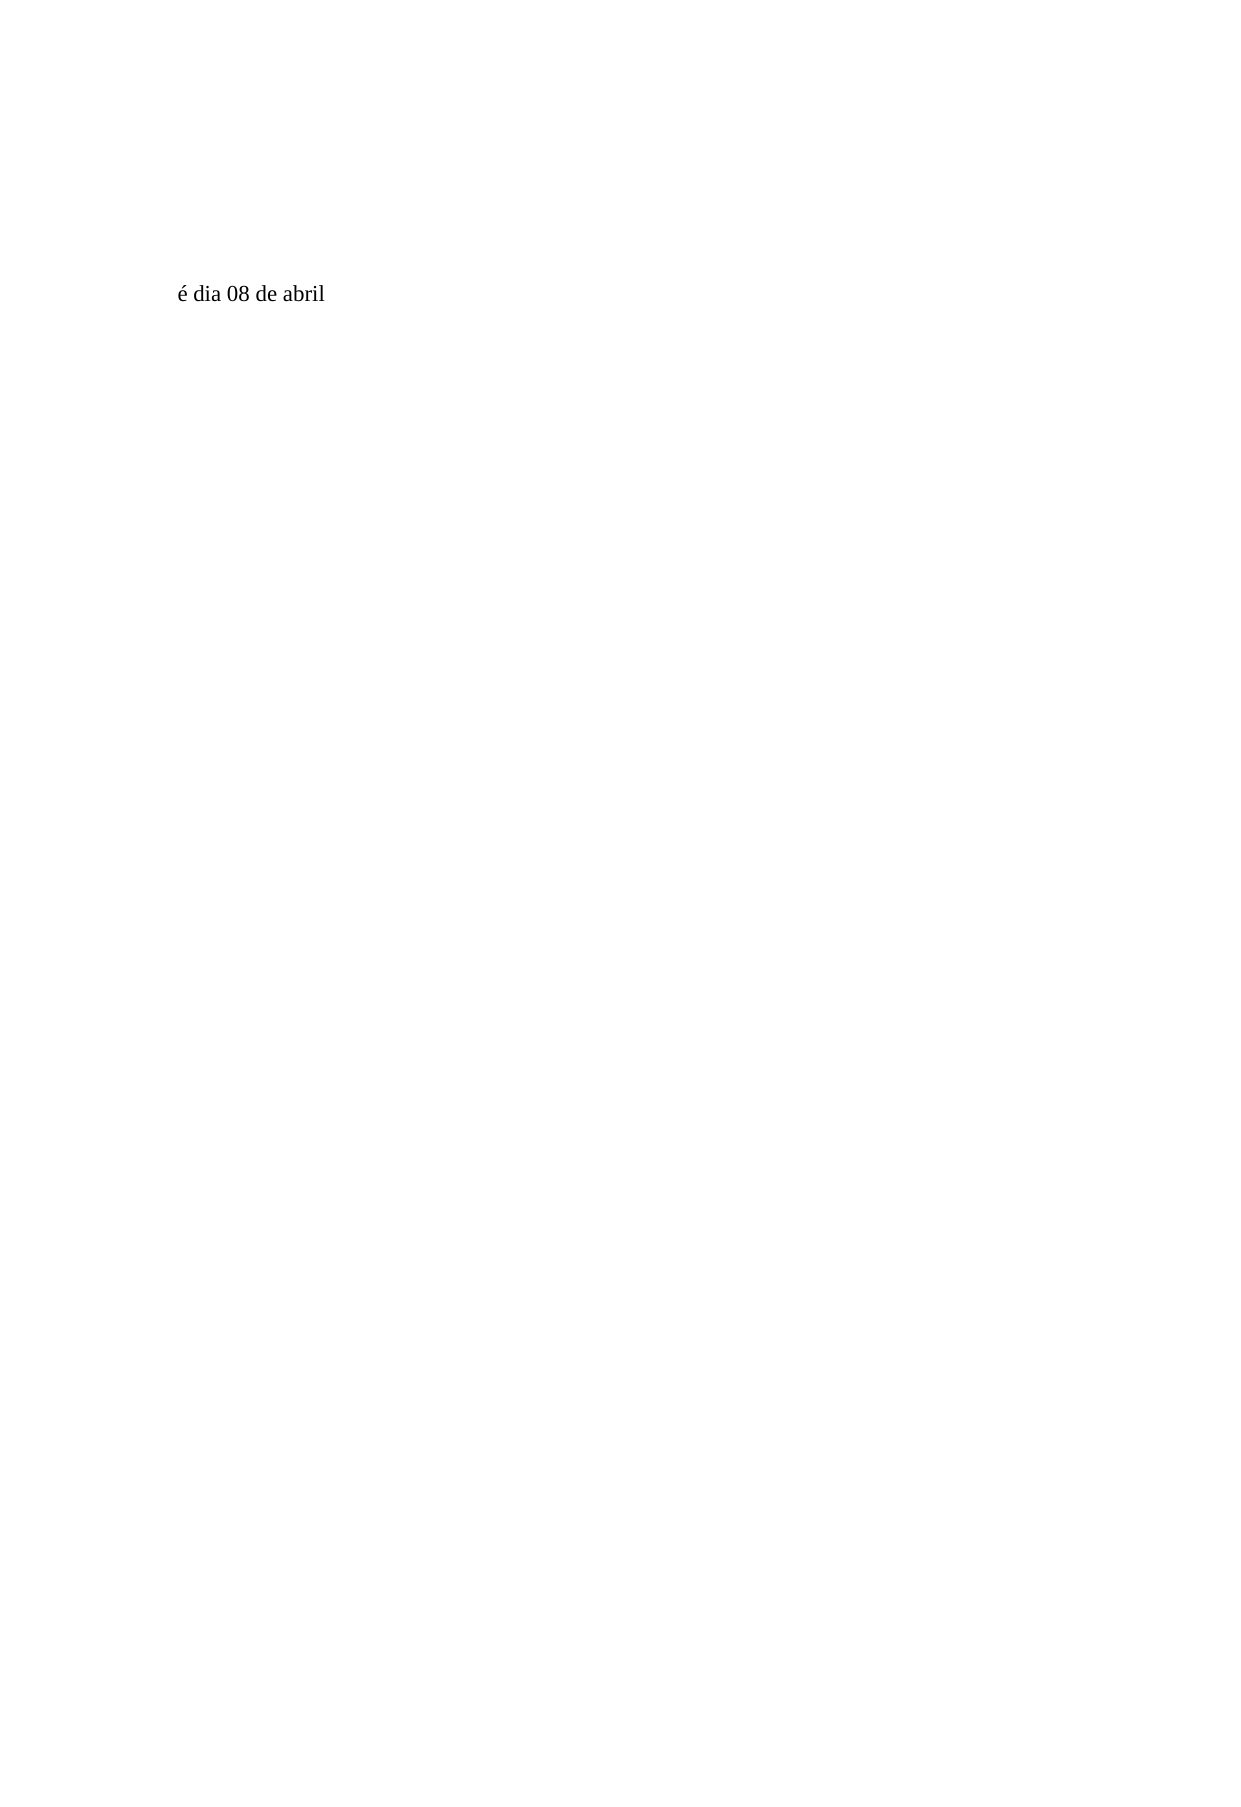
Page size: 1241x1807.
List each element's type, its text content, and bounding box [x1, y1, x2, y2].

text é dia 08 de abril [177, 280, 1128, 307]
